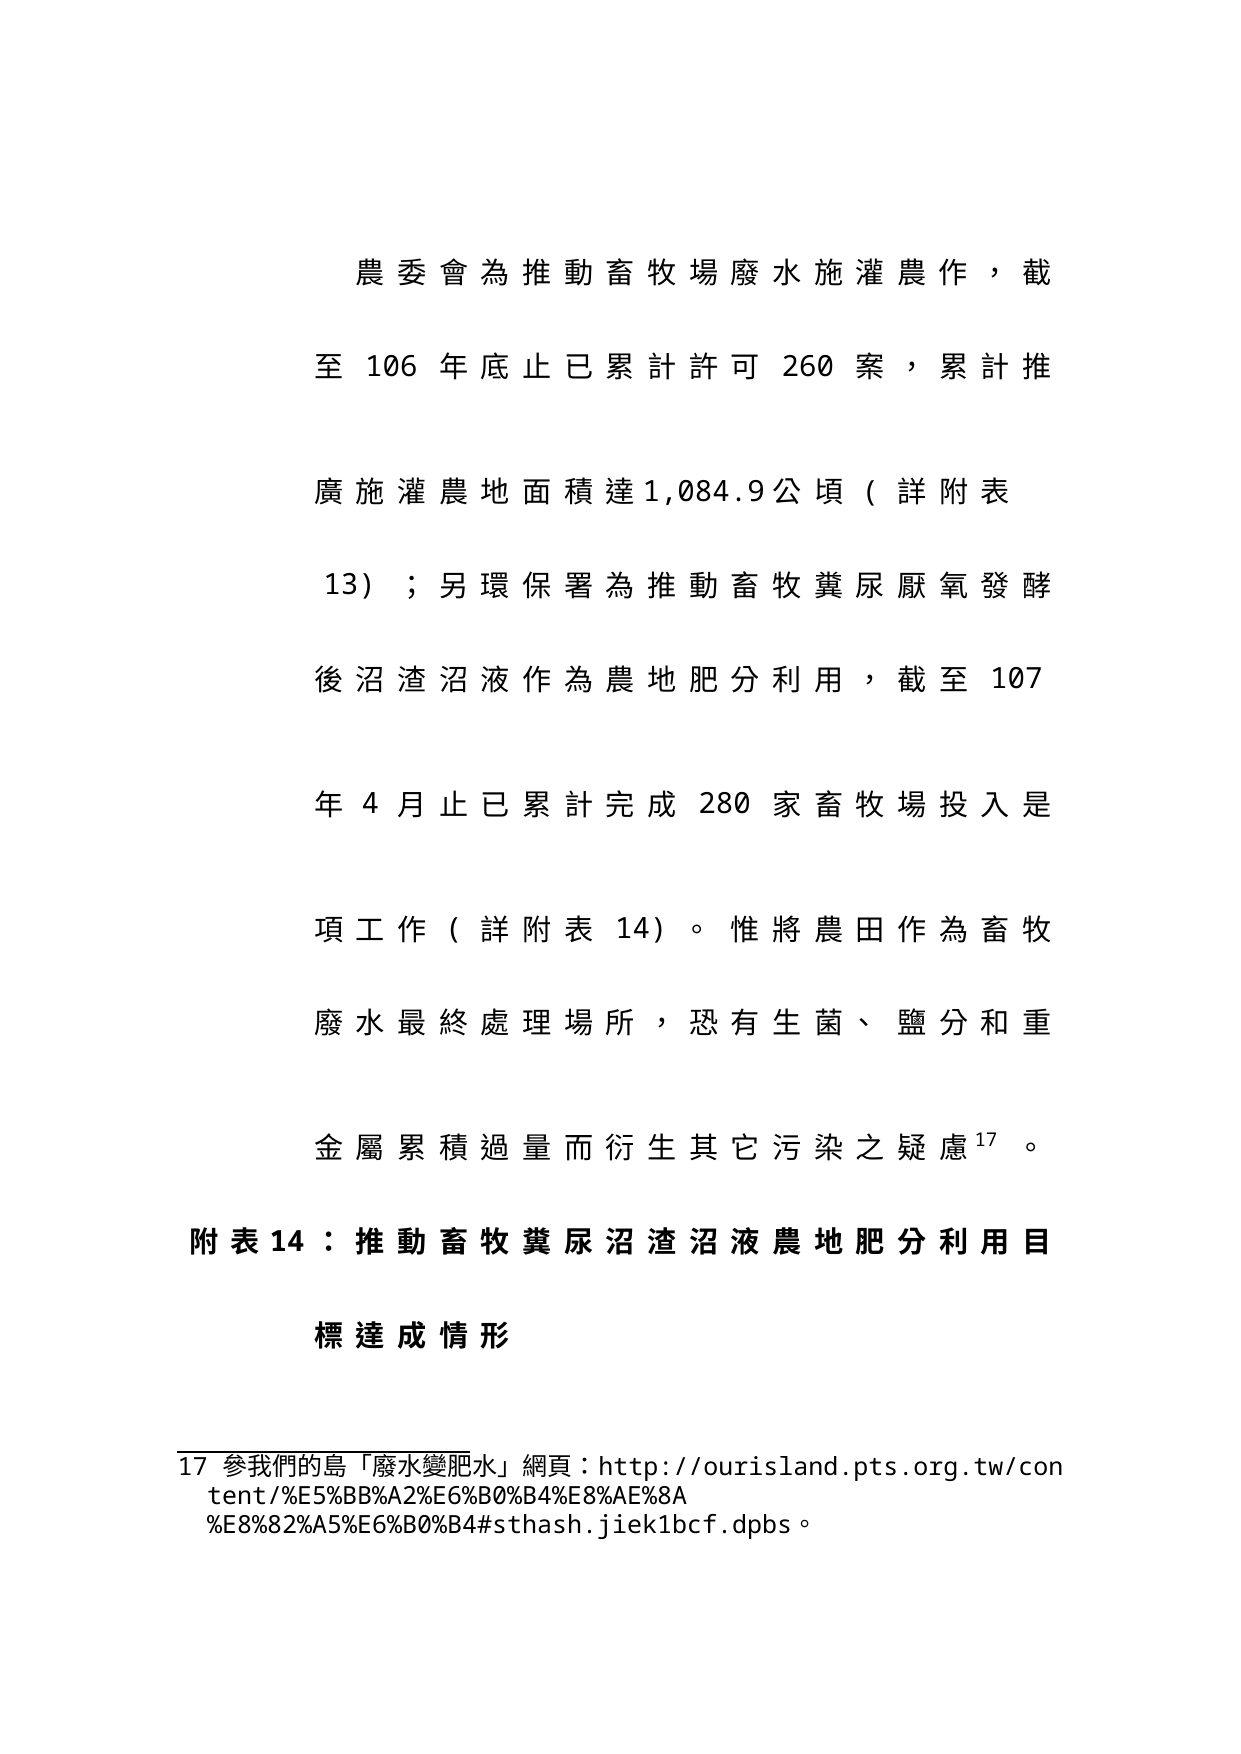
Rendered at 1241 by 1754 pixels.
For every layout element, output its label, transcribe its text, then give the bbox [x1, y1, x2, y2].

text 附表14：推動畜牧糞尿沼渣沼液農地肥分利用目標達成情形 [168, 1167, 1058, 1354]
text 參我們的島「廢水變肥水」網頁：http://ourisland.pts.org.tw/content/%E5%BB%A2%E6%B0%B4%E8%AE%8A%E8%82%A5%E6%B0%B4#sthash.jiek1bcf.dpbs。 [177, 1452, 1063, 1539]
text 農委會為推動畜牧場廢水施灌農作，截至106年底止已累計許可260案，累計推廣施灌農地面積達1,084.9公頃(詳附表13)；另環保署為推動畜牧糞尿厭氧發酵後沼渣沼液作為農地肥分利用，截至107年4月止已累計完成280家畜牧場投入是項工作(詳附表14)。惟將農田作為畜牧廢水最終處理場所，恐有生菌、鹽分和重金屬累積過量而衍生其它污染之疑慮。 [271, 229, 1058, 1167]
